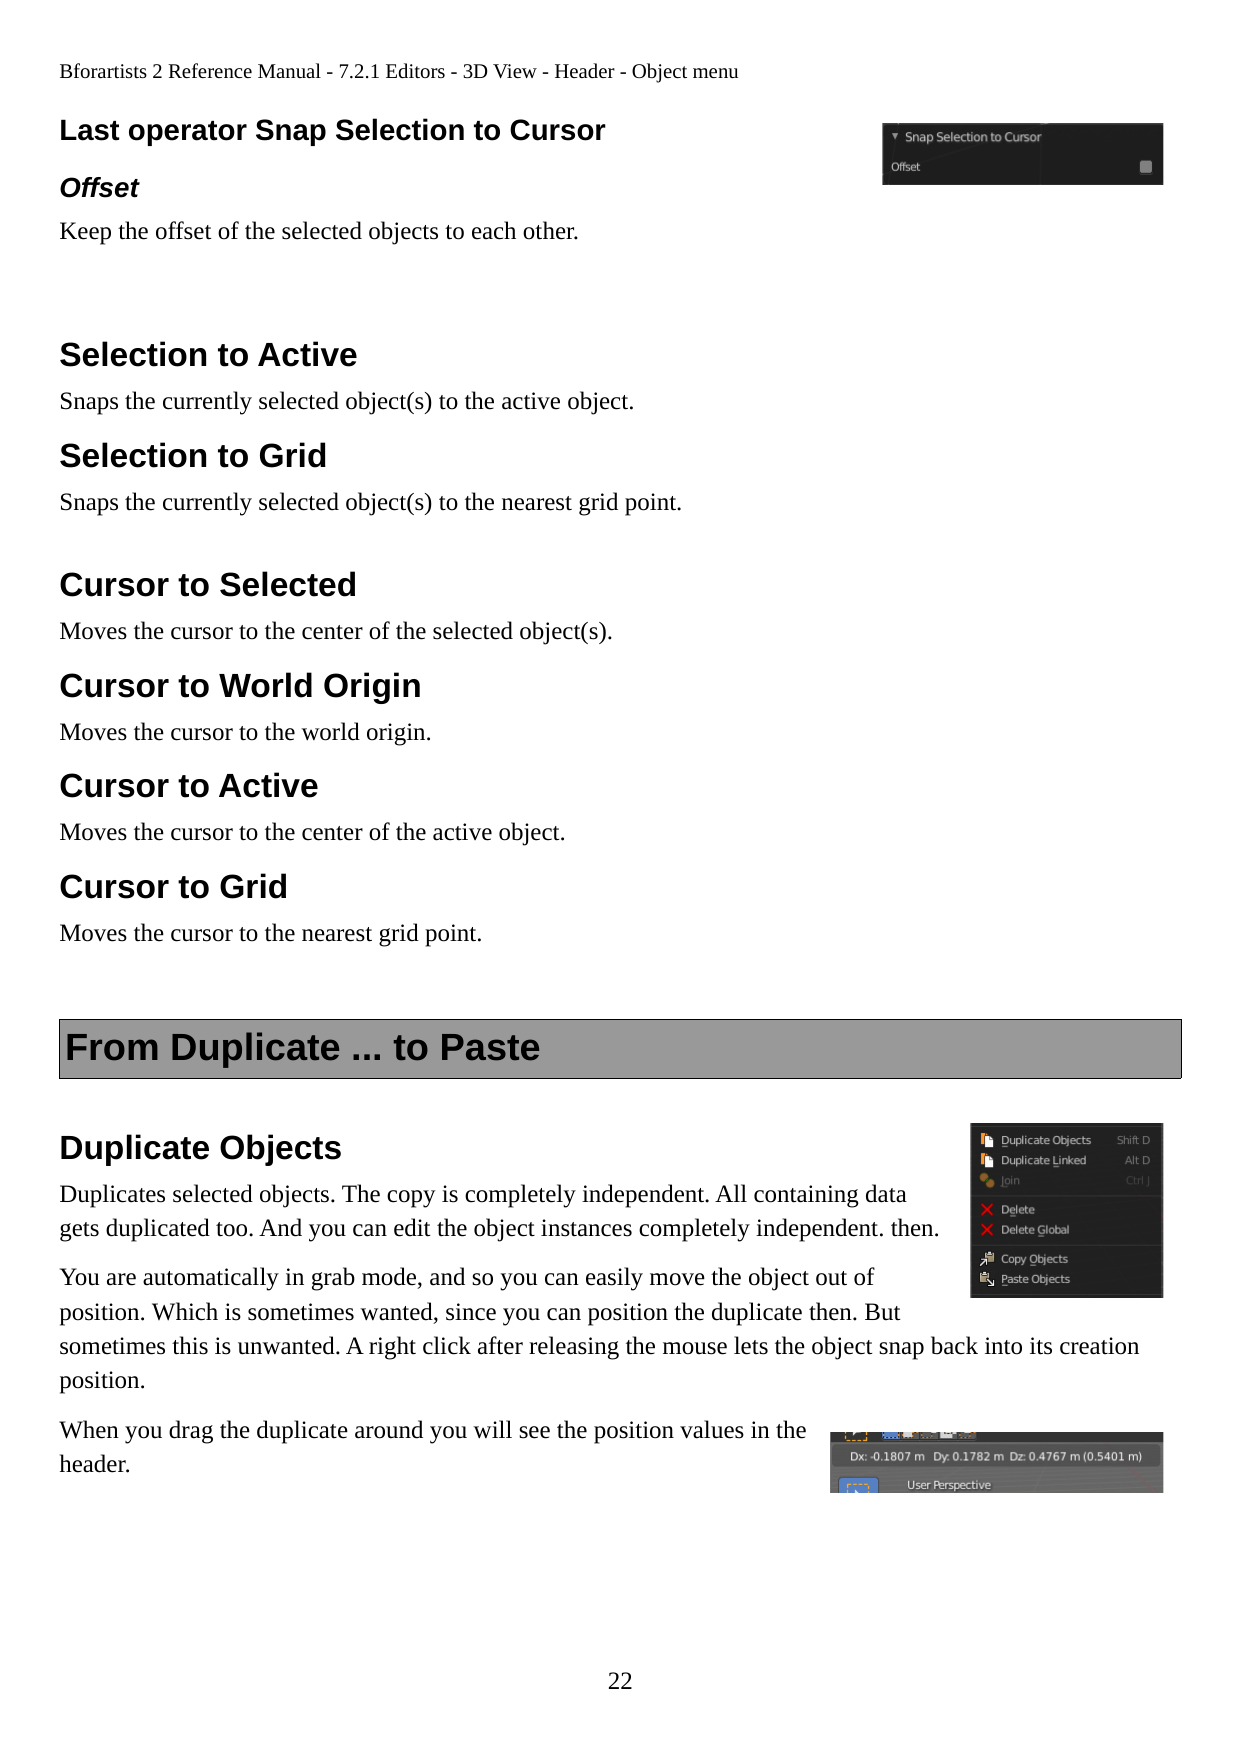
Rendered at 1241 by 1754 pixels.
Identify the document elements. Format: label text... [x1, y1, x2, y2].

subtitle Duplicate Objects [59, 1127, 970, 1166]
subtitle Selection to Grid [59, 435, 1181, 474]
text Keep the offset of the selected objects to each other. [59, 216, 1181, 244]
text Moves the cursor to the nearest grid point. [59, 918, 1181, 947]
text Moves the cursor to the center of the active object. [59, 817, 1181, 846]
text Snaps the currently selected object(s) to the nearest grid point. [59, 487, 1181, 515]
subtitle [1164, 1127, 1181, 1166]
picture [830, 1432, 1164, 1493]
picture [970, 1123, 1164, 1298]
subtitle Cursor to World Origin [59, 666, 1181, 704]
table_header From Duplicate ... to Paste [60, 1020, 1181, 1078]
subtitle Last operator Snap Selection to Cursor [59, 113, 1181, 146]
subtitle Cursor to Selected [59, 565, 1181, 603]
subtitle Cursor to Grid [59, 867, 1181, 906]
text Moves the cursor to the center of the selected object(s). [59, 616, 1181, 645]
subtitle Offset [59, 171, 1181, 203]
picture [882, 123, 1164, 185]
text Moves the cursor to the world origin. [59, 717, 1181, 746]
text Duplicates selected objects. The copy is completely independent. All containing data gets duplicated too. And you can edit the object instances completely independent. then. [59, 1179, 970, 1242]
subtitle Selection to Active [59, 335, 1181, 373]
subtitle Cursor to Active [59, 766, 1181, 805]
text When you drag the duplicate around you will see the position values in the header. [59, 1415, 1181, 1432]
text You are automatically in grab mode, and so you can easily move the object out of position. Which is sometimes wanted, since you can position the duplicate then. But sometimes this is unwanted. A right click after releasing the mouse lets the object snap back into its creation position. [59, 1262, 1181, 1394]
text Snaps the currently selected object(s) to the active object. [59, 386, 1181, 414]
